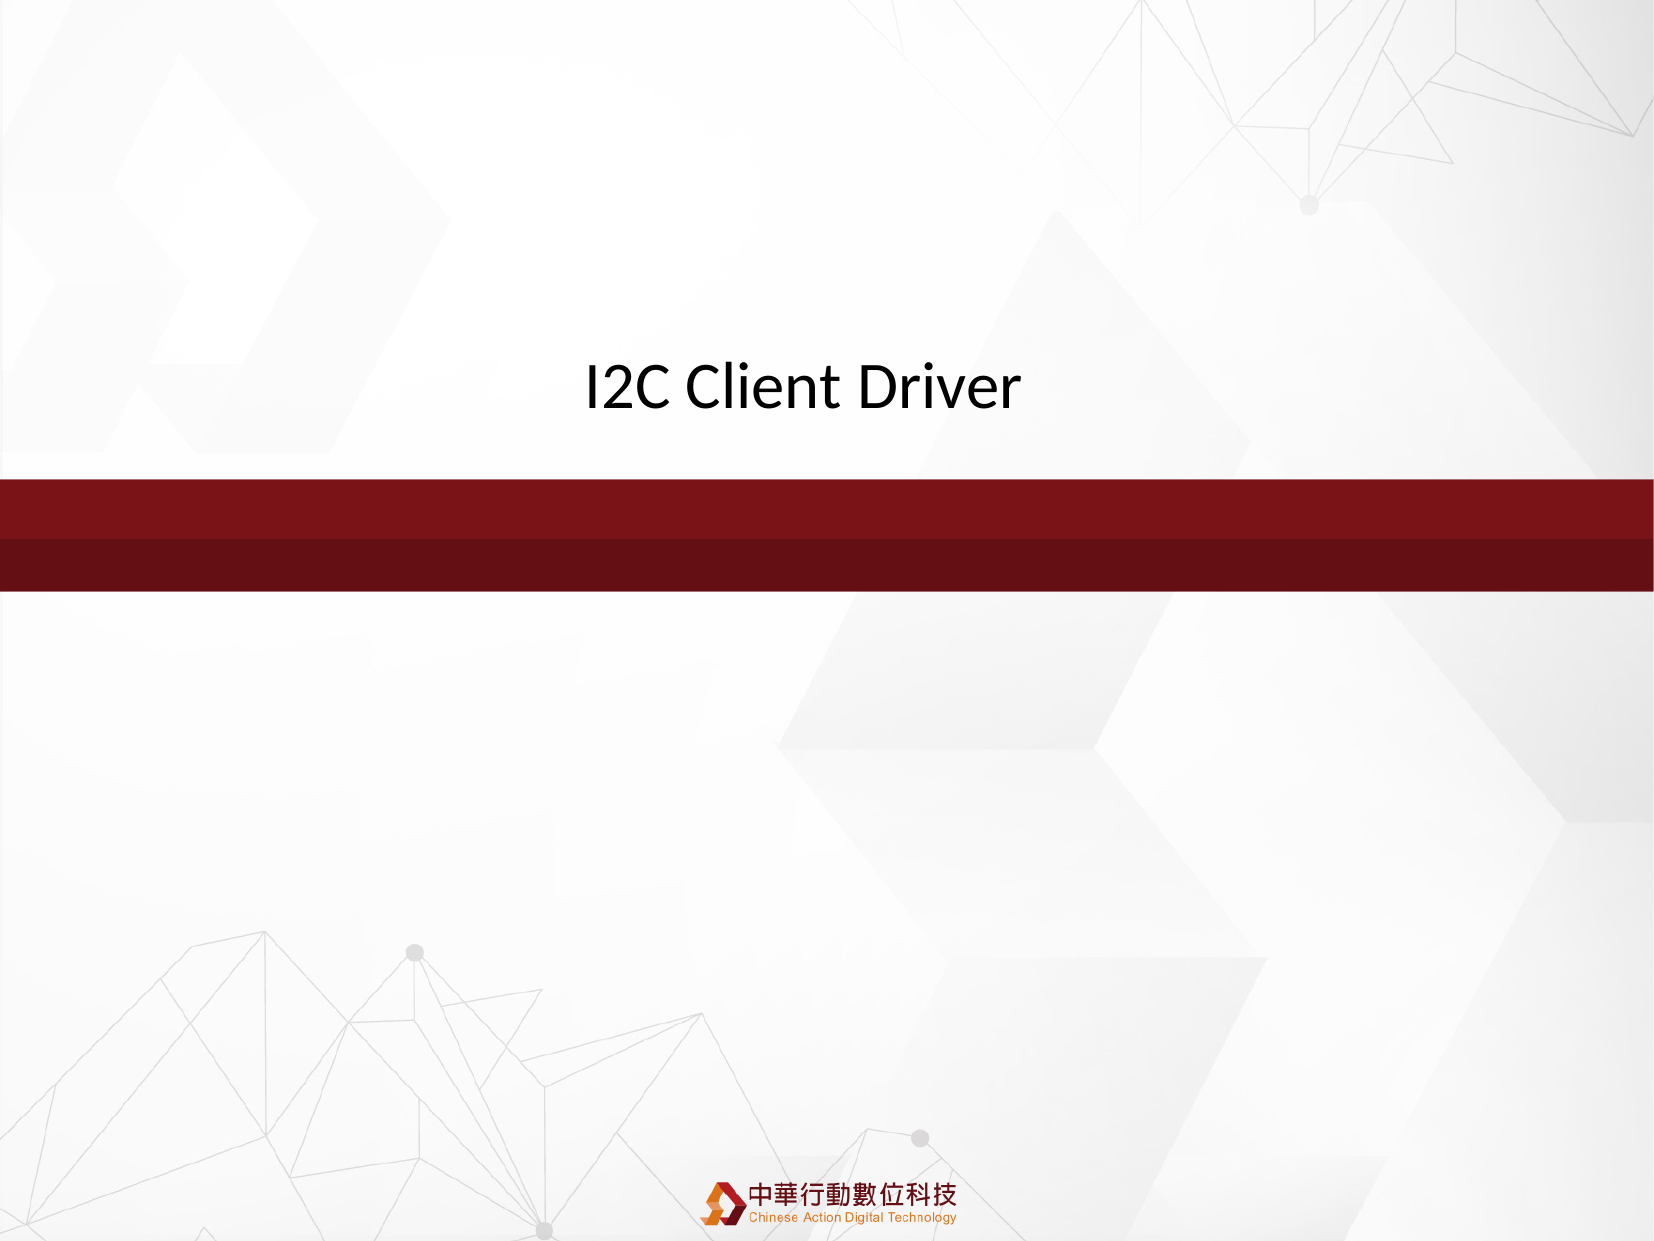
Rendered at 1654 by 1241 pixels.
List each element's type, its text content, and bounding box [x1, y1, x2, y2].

title I2C Client Driver [60, 287, 1549, 496]
picture [0, 0, 1654, 1241]
